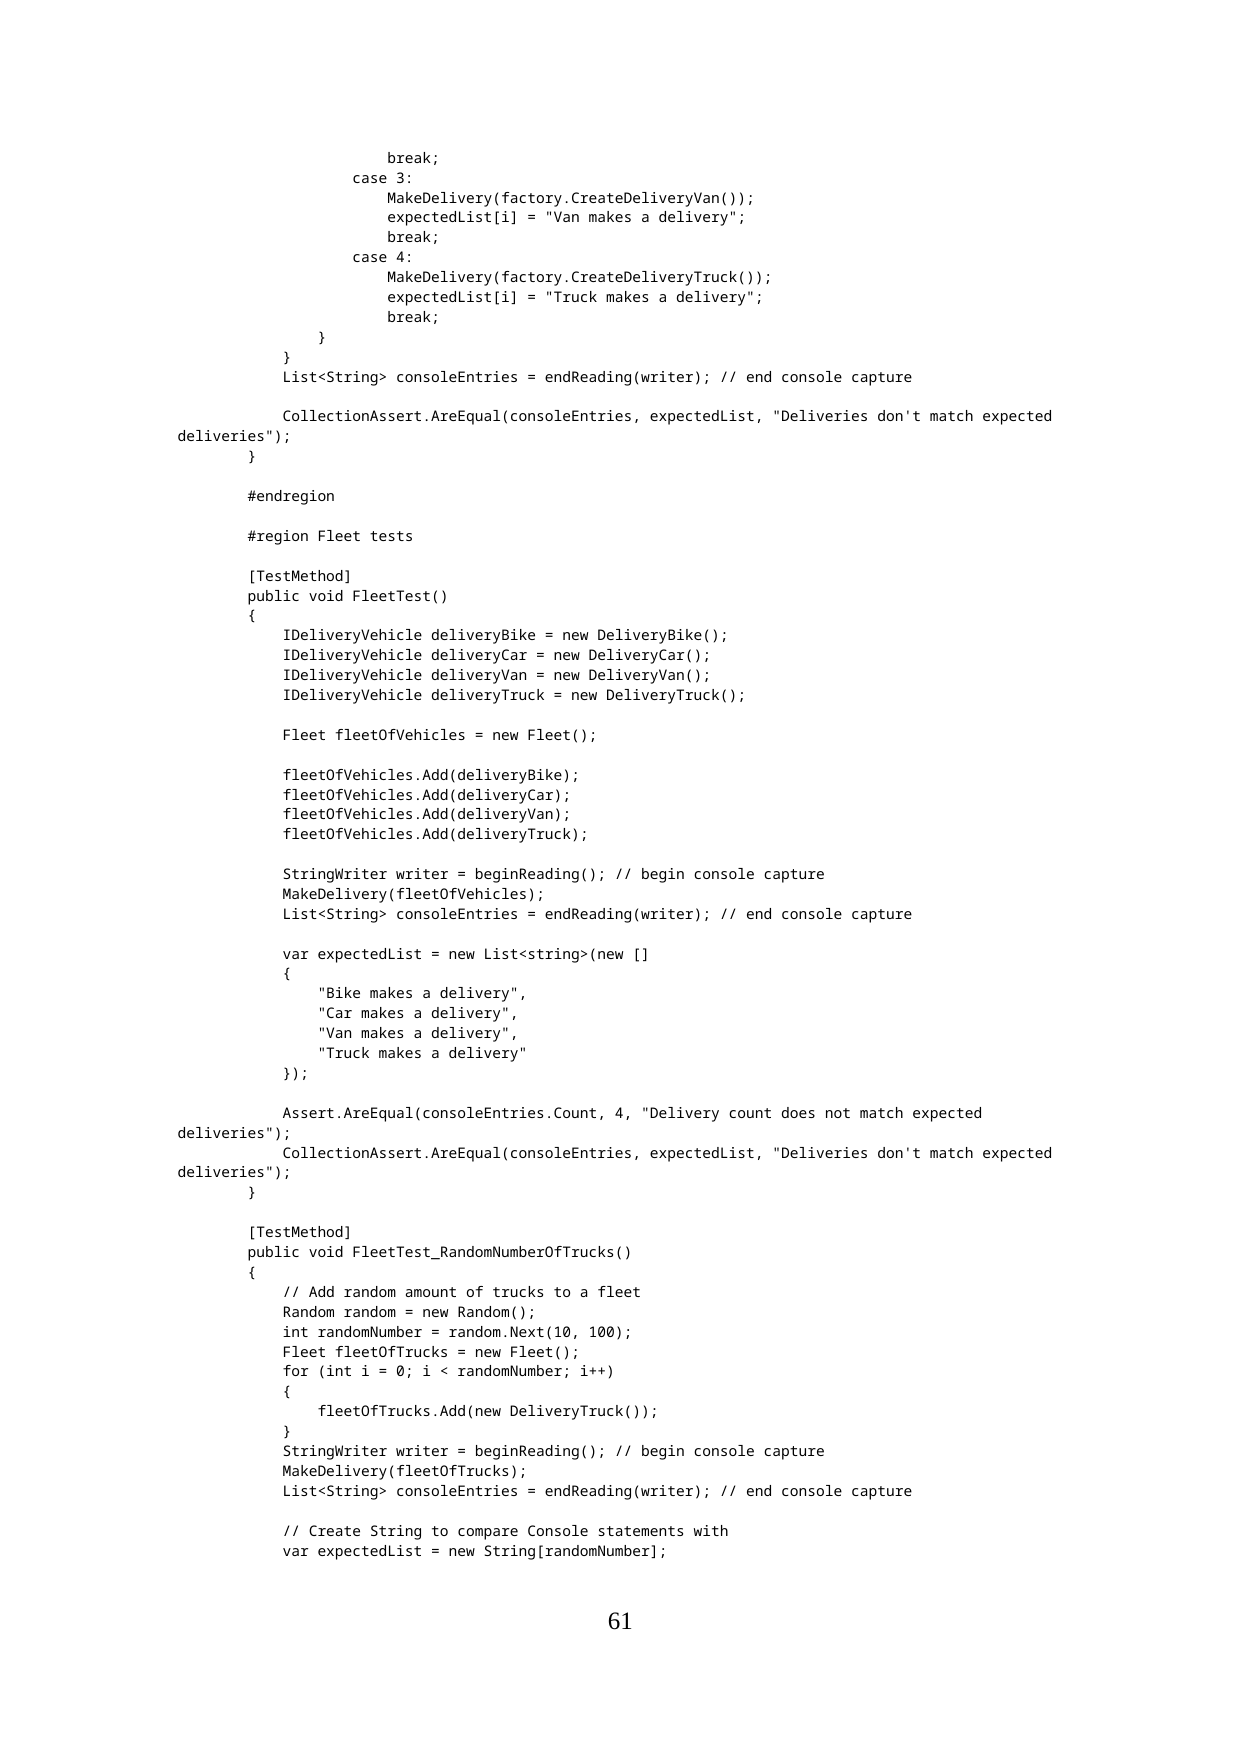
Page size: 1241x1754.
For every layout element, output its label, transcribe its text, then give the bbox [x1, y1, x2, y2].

text fleetOfVehicles.Add(deliveryTruck); [177, 824, 1063, 844]
text var expectedList = new String[randomNumber]; [177, 1540, 1063, 1560]
text } [177, 446, 1063, 466]
text fleetOfVehicles.Add(deliveryBike); [177, 764, 1063, 784]
text List<String> consoleEntries = endReading(writer); // end console capture [177, 366, 1063, 386]
text List<String> consoleEntries = endReading(writer); // end console capture [177, 1481, 1063, 1501]
text expectedList[i] = "Truck makes a delivery"; [177, 287, 1063, 307]
text for (int i = 0; i < randomNumber; i++) [177, 1361, 1063, 1381]
text IDeliveryVehicle deliveryTruck = new DeliveryTruck(); [177, 685, 1063, 705]
text MakeDelivery(factory.CreateDeliveryTruck()); [177, 267, 1063, 287]
text [TestMethod] [177, 565, 1063, 585]
text int randomNumber = random.Next(10, 100); [177, 1321, 1063, 1341]
text "Car makes a delivery", [177, 1003, 1063, 1023]
text fleetOfVehicles.Add(deliveryCar); [177, 784, 1063, 804]
text // Create String to compare Console statements with [177, 1520, 1063, 1540]
text Fleet fleetOfTrucks = new Fleet(); [177, 1341, 1063, 1361]
text IDeliveryVehicle deliveryBike = new DeliveryBike(); [177, 625, 1063, 645]
text { [177, 1262, 1063, 1282]
text CollectionAssert.AreEqual(consoleEntries, expectedList, "Deliveries don't match expected deliveries"); [177, 1142, 1063, 1182]
text "Bike makes a delivery", [177, 983, 1063, 1003]
text break; [177, 227, 1063, 247]
text "Truck makes a delivery" [177, 1043, 1063, 1063]
text }); [177, 1063, 1063, 1083]
text List<String> consoleEntries = endReading(writer); // end console capture [177, 904, 1063, 923]
text public void FleetTest_RandomNumberOfTrucks() [177, 1242, 1063, 1262]
text MakeDelivery(fleetOfTrucks); [177, 1461, 1063, 1481]
text expectedList[i] = "Van makes a delivery"; [177, 207, 1063, 227]
text IDeliveryVehicle deliveryCar = new DeliveryCar(); [177, 645, 1063, 665]
text // Add random amount of trucks to a fleet [177, 1282, 1063, 1302]
text } [177, 1421, 1063, 1441]
text #region Fleet tests [177, 526, 1063, 546]
text "Van makes a delivery", [177, 1023, 1063, 1043]
text { [177, 1381, 1063, 1401]
text public void FleetTest() [177, 585, 1063, 605]
text var expectedList = new List<string>(new [] [177, 943, 1063, 963]
text } [177, 347, 1063, 366]
text IDeliveryVehicle deliveryVan = new DeliveryVan(); [177, 665, 1063, 685]
text Random random = new Random(); [177, 1302, 1063, 1321]
text { [177, 963, 1063, 983]
text MakeDelivery(factory.CreateDeliveryVan()); [177, 187, 1063, 207]
text case 3: [177, 167, 1063, 187]
text StringWriter writer = beginReading(); // begin console capture [177, 1441, 1063, 1461]
text break; [177, 307, 1063, 327]
text StringWriter writer = beginReading(); // begin console capture [177, 864, 1063, 884]
text break; [177, 148, 1063, 167]
text #endregion [177, 486, 1063, 506]
text fleetOfTrucks.Add(new DeliveryTruck()); [177, 1401, 1063, 1421]
text MakeDelivery(fleetOfVehicles); [177, 884, 1063, 904]
text [TestMethod] [177, 1222, 1063, 1242]
text fleetOfVehicles.Add(deliveryVan); [177, 804, 1063, 824]
text } [177, 1182, 1063, 1202]
text case 4: [177, 247, 1063, 267]
text Assert.AreEqual(consoleEntries.Count, 4, "Delivery count does not match expected deliveries"); [177, 1103, 1063, 1142]
text Fleet fleetOfVehicles = new Fleet(); [177, 724, 1063, 744]
text { [177, 605, 1063, 625]
text CollectionAssert.AreEqual(consoleEntries, expectedList, "Deliveries don't match expected deliveries"); [177, 406, 1063, 446]
text } [177, 327, 1063, 347]
